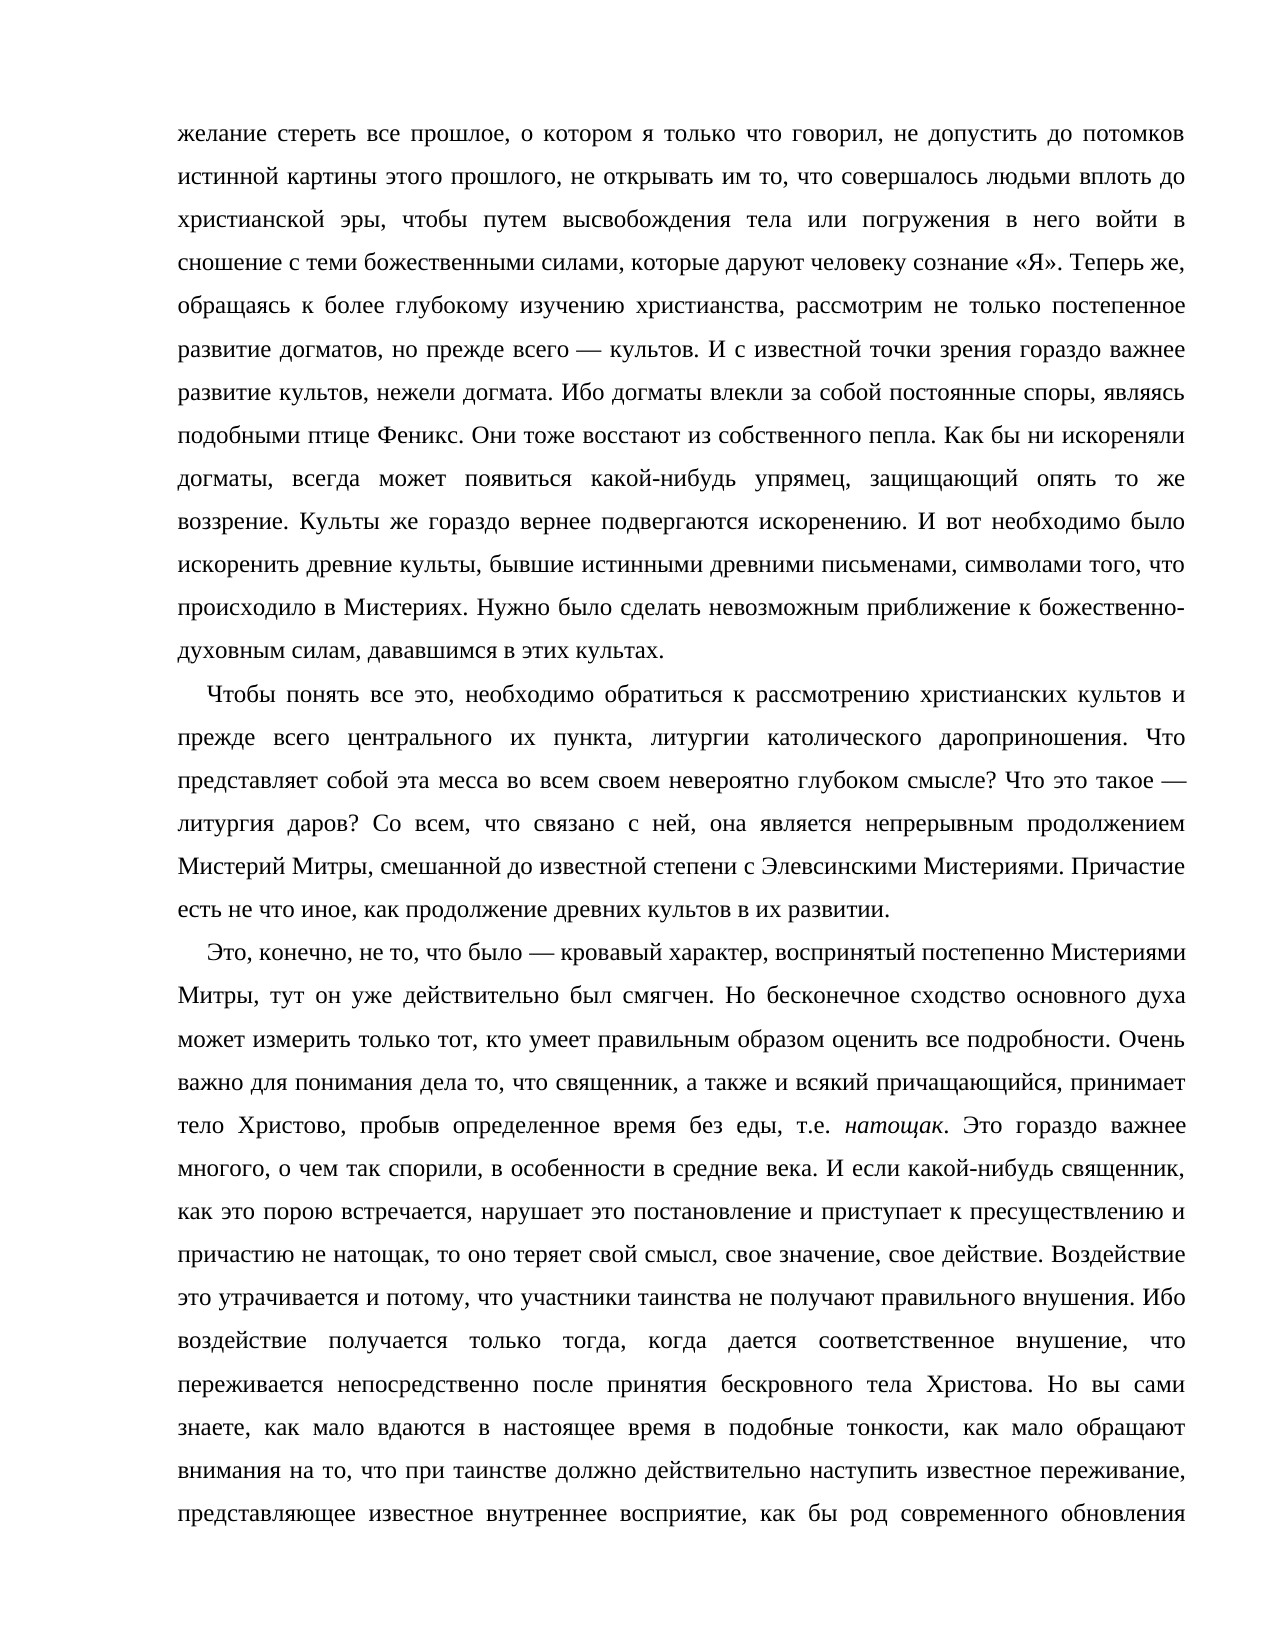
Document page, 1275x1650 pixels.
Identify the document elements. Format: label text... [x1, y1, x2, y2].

text желание стереть все прошлое, о котором я только что говорил, не допустить до потомков истинной картины этого прошлого, не открывать им то, что совершалось людьми вплоть до христианской эры, чтобы путем высвобождения тела или погружения в него войти в сношение с теми божественными силами, которые даруют человеку сознание «Я». Теперь же, обращаясь к более глубокому изучению христианства, рассмотрим не только постепенное развитие догматов, но прежде всего — культов. И с известной точки зрения гораздо важнее развитие культов, нежели догмата. Ибо догматы влекли за собой постоянные споры, являясь подобными птице Феникс. Они тоже восстают из собственного пепла. Как бы ни искореняли догматы, всегда может появиться какой-нибудь упрямец, защищающий опять то же воззрение. Культы же гораздо вернее подвергаются искоренению. И вот необходимо было искоренить древние культы, бывшие истинными древними письменами, символами того, что происходило в Мистериях. Нужно было сделать невозможным приближение к божественно-духовным силам, дававшимся в этих культах. [177, 118, 1186, 664]
text Чтобы понять все это, необходимо обратиться к рассмотрению христианских культов и прежде всего центрального их пункта, литургии католического дароприношения. Что представляет собой эта месса во всем своем невероятно глубоком смысле? Что это такое — литургия даров? Со всем, что связано с ней, она является непрерывным продолжением Мистерий Митры, смешанной до известной степени с Элевсинскими Мистериями. Причастие есть не что иное, как продолжение древних культов в их развитии. [177, 679, 1186, 923]
text Это, конечно, не то, что было — кровавый характер, воспринятый постепенно Мистериями Митры, тут он уже действительно был смягчен. Но бесконечное сходство основного духа может измерить только тот, кто умеет правильным образом оценить все подробности. Очень важно для понимания дела то, что священник, а также и всякий причащающийся, принимает тело Христово, пробыв определенное время без еды, т.е. натощак. Это гораздо важнее многого, о чем так спорили, в особенности в средние века. И если какой-нибудь священник, как это порою встречается, нарушает это постановление и приступает к пресуществлению и причастию не натощак, то оно теряет свой смысл, свое значение, свое действие. Воздействие это утрачивается и потому, что участники таинства не получают правильного внушения. Ибо воздействие получается только тогда, когда дается соответственное внушение, что переживается непосредственно после принятия бескровного тела Христова. Но вы сами знаете, как мало вдаются в настоящее время в подобные тонкости, как мало обращают внимания на то, что при таинстве должно действительно наступить известное переживание, представляющее известное внутреннее восприятие, как бы род современного обновления [177, 937, 1186, 1527]
